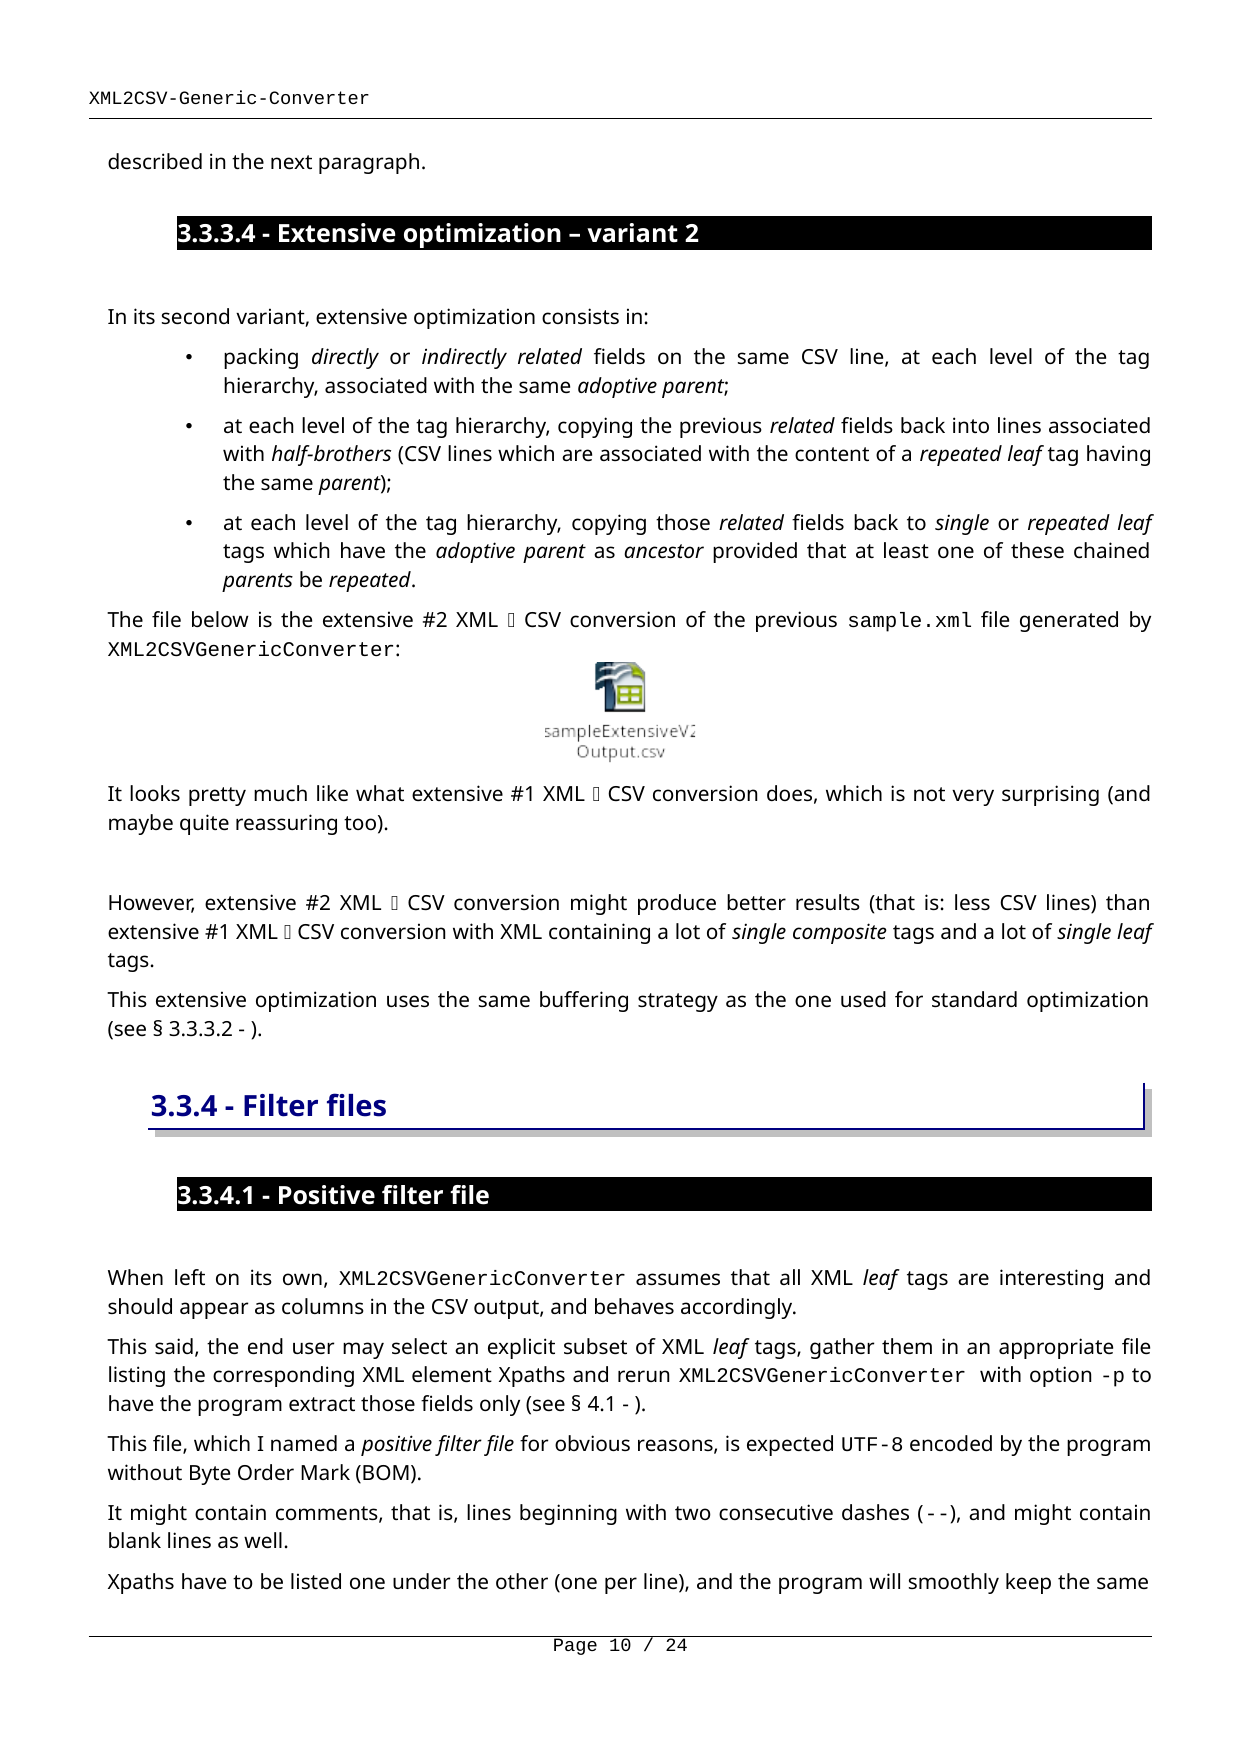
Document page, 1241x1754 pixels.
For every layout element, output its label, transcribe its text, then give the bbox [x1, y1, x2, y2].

text This said, the end user may select an explicit subset of XML leaf tags, gather them in an appropriate file listing the corresponding XML element Xpaths and rerun XML2CSVGenericConverter with option -p to have the program extract those fields only (see § 4.1 - ). [107, 1332, 1152, 1418]
subtitle Filter files [148, 1082, 1144, 1128]
list at each level of the tag hierarchy, copying those related fields back to single or repeated leaf tags which have the adoptive parent as ancestor provided that at least one of these chained parents be repeated. [185, 508, 1152, 593]
text This extensive optimization uses the same buffering strategy as the one used for standard optimization (see § 3.3.3.2 - ). [107, 985, 1152, 1042]
text This file, which I named a positive filter file for obvious reasons, is expected UTF-8 encoded by the program without Byte Order Mark (BOM). [107, 1429, 1152, 1486]
list packing directly or indirectly related fields on the same CSV line, at each level of the tag hierarchy, associated with the same adoptive parent; [185, 342, 1152, 399]
text Xpaths have to be listed one under the other (one per line), and the program will smoothly keep the same [107, 1567, 1152, 1595]
text When left on its own, XML2CSVGenericConverter assumes that all XML leaf tags are interesting and should appear as columns in the CSV output, and behaves accordingly. [107, 1263, 1152, 1320]
text It might contain comments, that is, lines beginning with two consecutive dashes (--), and might contain blank lines as well. [107, 1498, 1152, 1555]
list at each level of the tag hierarchy, copying the previous related fields back into lines associated with half-brothers (CSV lines which are associated with the content of a repeated leaf tag having the same parent); [185, 411, 1152, 496]
text The file below is the extensive #2 XML _ CSV conversion of the previous sample.xml file generated by XML2CSVGenericConverter: [107, 605, 1152, 662]
text described in the next paragraph. [107, 147, 1152, 176]
text It looks pretty much like what extensive #1 XML _ CSV conversion does, which is not very surprising (and maybe quite reassuring too). [107, 674, 1152, 836]
text However, extensive #2 XML _ CSV conversion might produce better results (that is: less CSV lines) than extensive #1 XML _ CSV conversion with XML containing a lot of single composite tags and a lot of single leaf tags. [107, 888, 1152, 974]
text In its second variant, extensive optimization consists in: [107, 302, 1152, 331]
subtitle Positive filter file [177, 1177, 1152, 1211]
subtitle Extensive optimization – variant 2 [177, 216, 1152, 250]
